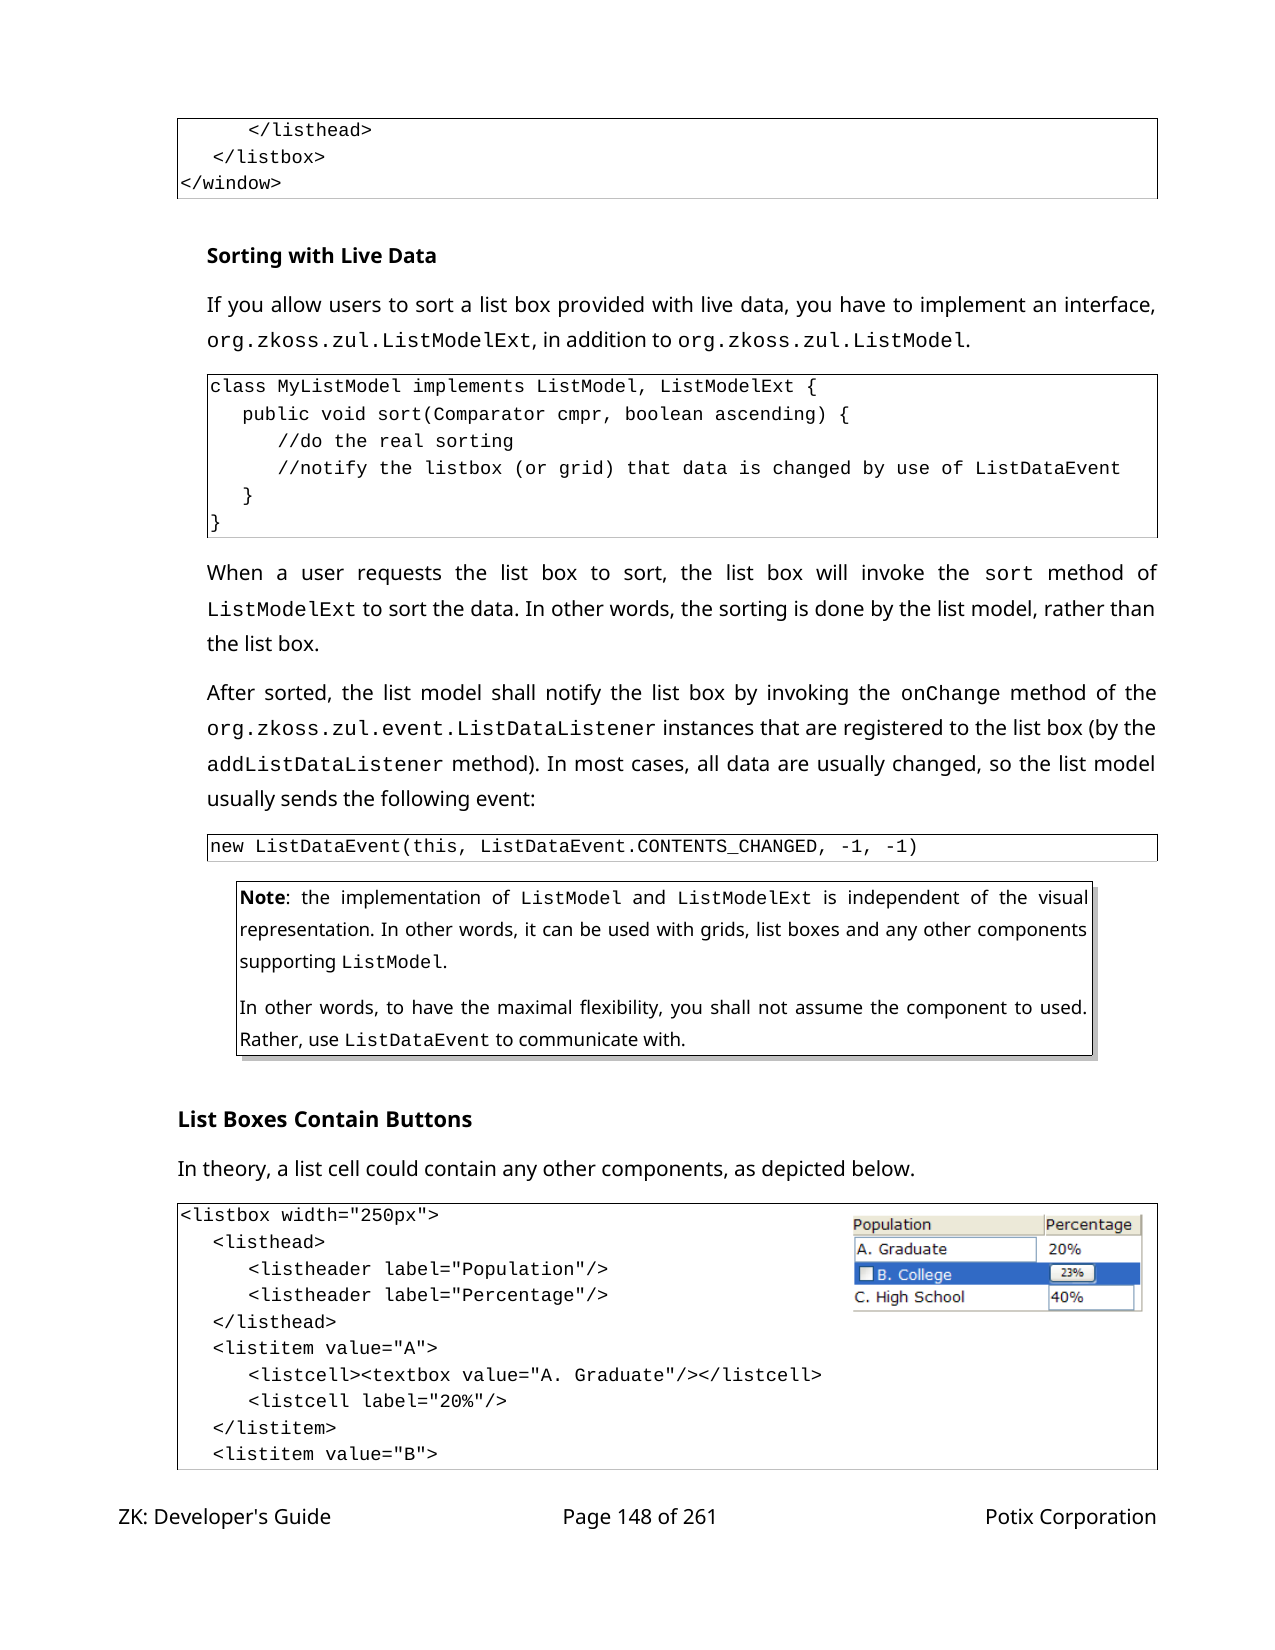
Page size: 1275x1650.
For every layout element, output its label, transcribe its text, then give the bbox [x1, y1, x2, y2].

text In theory, a list cell could contain any other components, as depicted below. [177, 1154, 1157, 1183]
text //notify the listbox (or grid) that data is changed by use of ListDataEvent [208, 456, 1157, 480]
text <listbox width="250px"> <listhead> <listheader label="Population"/> <listheader label="Percentage"/> </listhead> <listitem value="A"> <listcell><textbox value="A. Graduate"/></listcell> <listcell label="20%"/> </listitem> <listitem value="B"> [178, 1204, 1157, 1469]
text In other words, to have the maximal flexibility, you shall not assume the component to used. Rather, use ListDataEvent to communicate with. [237, 992, 1092, 1055]
text } [208, 510, 1157, 537]
text After sorted, the list model shall notify the list box by invoking the onChange method of the org.zkoss.zul.event.ListDataListener instances that are registered to the list box (by the addListDataListener method). In most cases, all data are usually changed, so the list model usually sends the following event: [207, 678, 1157, 813]
text Note: the implementation of ListModel and ListModelExt is independent of the visual representation. In other words, it can be used with grids, list boxes and any other components supporting ListModel. [237, 882, 1092, 974]
text } [208, 483, 1157, 507]
text new ListDataEvent(this, ListDataEvent.CONTENTS_CHANGED, -1, -1) [208, 835, 1157, 861]
text When a user requests the list box to sort, the list box will invoke the sort method of ListModelExt to sort the data. In other words, the sorting is done by the list model, rather than the list box. [207, 558, 1157, 657]
text class MyListModel implements ListModel, ListModelExt { [208, 375, 1157, 398]
subtitle Sorting with Live Data [207, 241, 1157, 269]
text If you allow users to sort a list box provided with live data, you have to implement an interface, org.zkoss.zul.ListModelExt, in addition to org.zkoss.zul.ListModel. [207, 290, 1157, 354]
subtitle List Boxes Contain Buttons [177, 1104, 1157, 1134]
text public void sort(Comparator cmpr, boolean ascending) { [208, 401, 1157, 426]
text </listhead> </listbox> </window> [178, 119, 1157, 198]
picture [851, 1211, 1145, 1314]
text //do the real sorting [208, 429, 1157, 453]
